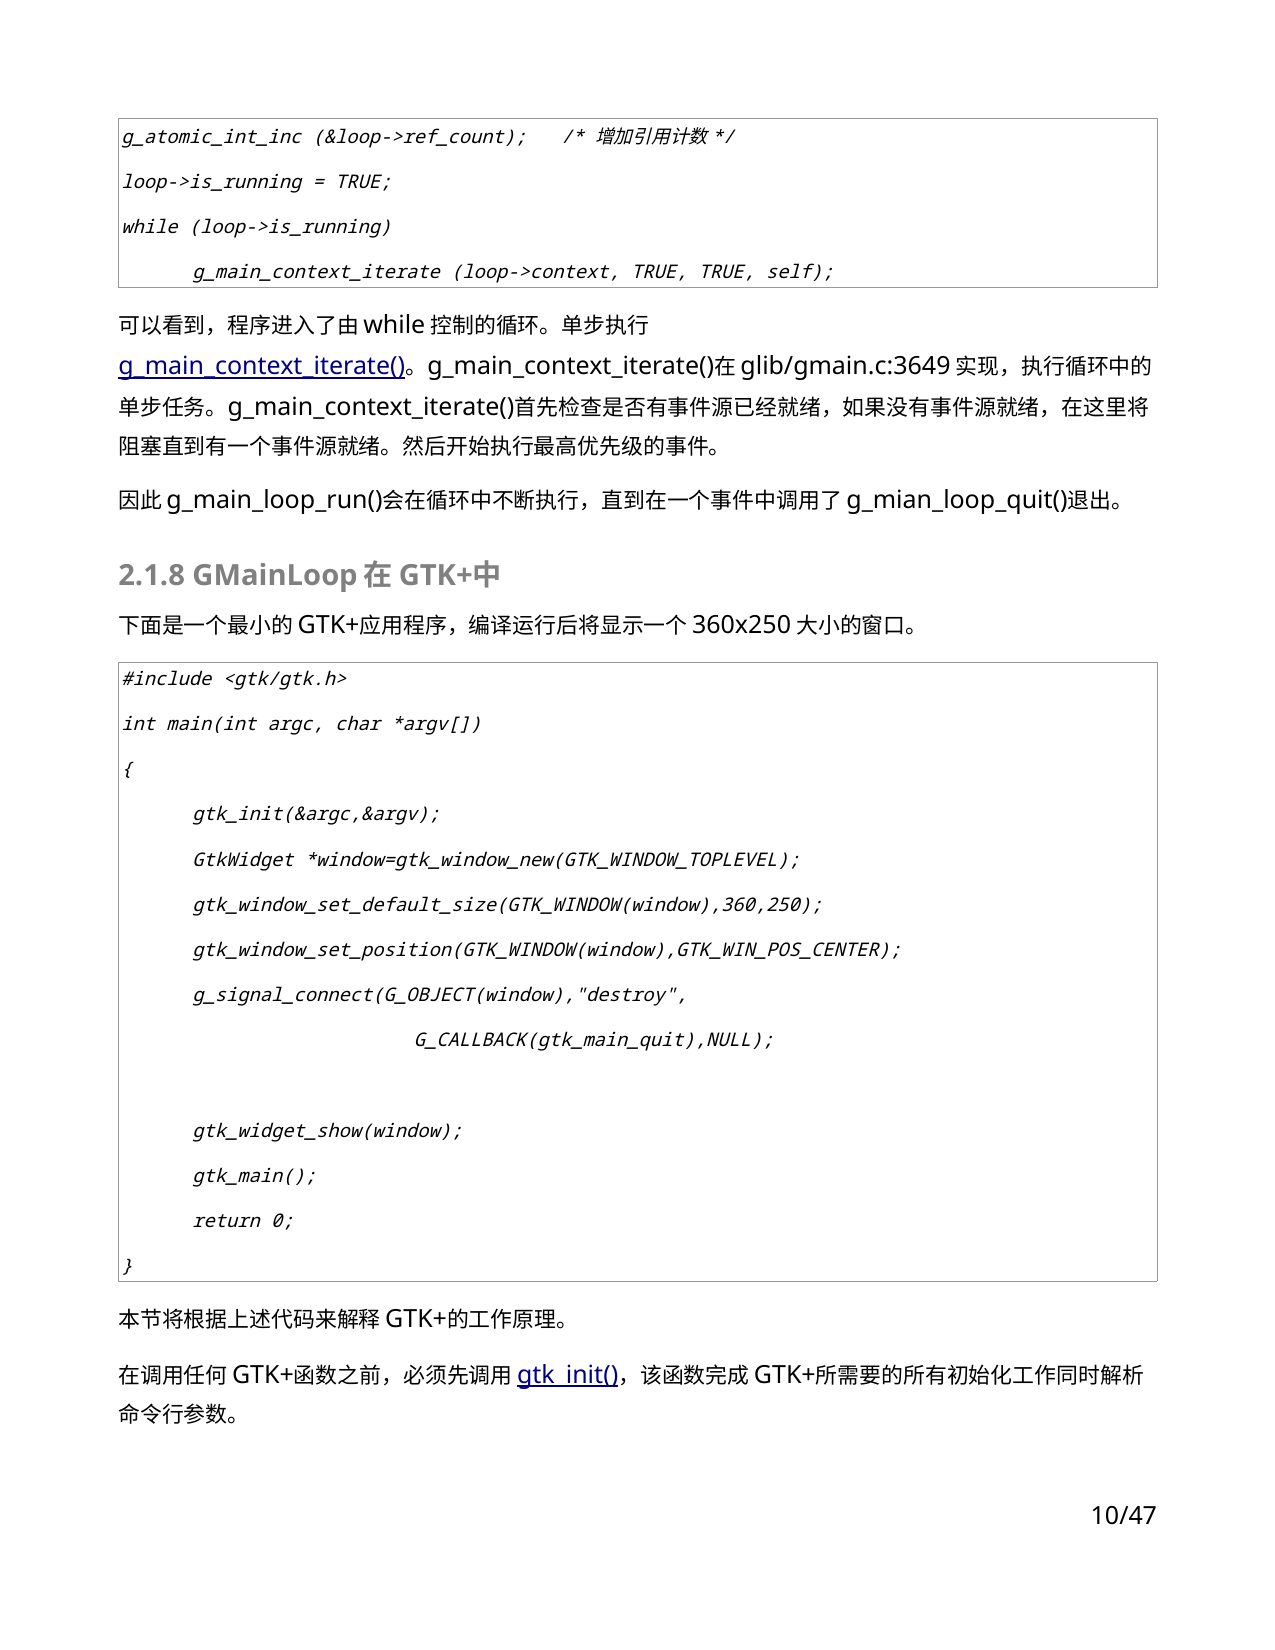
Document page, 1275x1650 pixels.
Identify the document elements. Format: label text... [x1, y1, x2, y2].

subtitle 2.1.8 GMainLoop在GTK+中 [118, 552, 1157, 594]
text 本节将根据上述代码来解释GTK+的工作原理。 [118, 1301, 1157, 1335]
text gtk_widget_show(window); [119, 1114, 1157, 1143]
text 下面是一个最小的GTK+应用程序，编译运行后将显示一个360x250大小的窗口。 [118, 607, 1157, 641]
text } [119, 1250, 1157, 1281]
text gtk_init(&argc,&argv); [119, 798, 1157, 826]
text 可以看到，程序进入了由while控制的循环。单步执行g_main_context_iterate()。g_main_context_iterate()在glib/gmain.c:3649实现，执行循环中的单步任务。g_main_context_iterate()首先检查是否有事件源已经就绪，如果没有事件源就绪，在这里将阻塞直到有一个事件源就绪。然后开始执行最高优先级的事件。 [118, 307, 1157, 461]
text G_CALLBACK(gtk_main_quit),NULL); [119, 1024, 1157, 1052]
text loop->is_running = TRUE; [119, 165, 1157, 194]
text GtkWidget *window=gtk_window_new(GTK_WINDOW_TOPLEVEL); [119, 843, 1157, 871]
text g_signal_connect(G_OBJECT(window),"destroy", [119, 978, 1157, 1007]
text #include <gtk/gtk.h> [119, 663, 1157, 691]
text g_main_context_iterate (loop->context, TRUE, TRUE, self); [119, 256, 1157, 287]
text return 0; [119, 1204, 1157, 1233]
text 因此g_main_loop_run()会在循环中不断执行，直到在一个事件中调用了g_mian_loop_quit()退出。 [118, 482, 1157, 516]
text { [119, 752, 1157, 781]
text gtk_main(); [119, 1159, 1157, 1188]
text gtk_window_set_default_size(GTK_WINDOW(window),360,250); [119, 888, 1157, 917]
text int main(int argc, char *argv[]) [119, 707, 1157, 736]
text gtk_window_set_position(GTK_WINDOW(window),GTK_WIN_POS_CENTER); [119, 933, 1157, 962]
text g_atomic_int_inc (&loop->ref_count); /* 增加引用计数 */ [119, 119, 1157, 148]
text 在调用任何GTK+函数之前，必须先调用gtk_init()，该函数完成GTK+所需要的所有初始化工作同时解析命令行参数。 [118, 1357, 1157, 1428]
text while (loop->is_running) [119, 211, 1157, 239]
